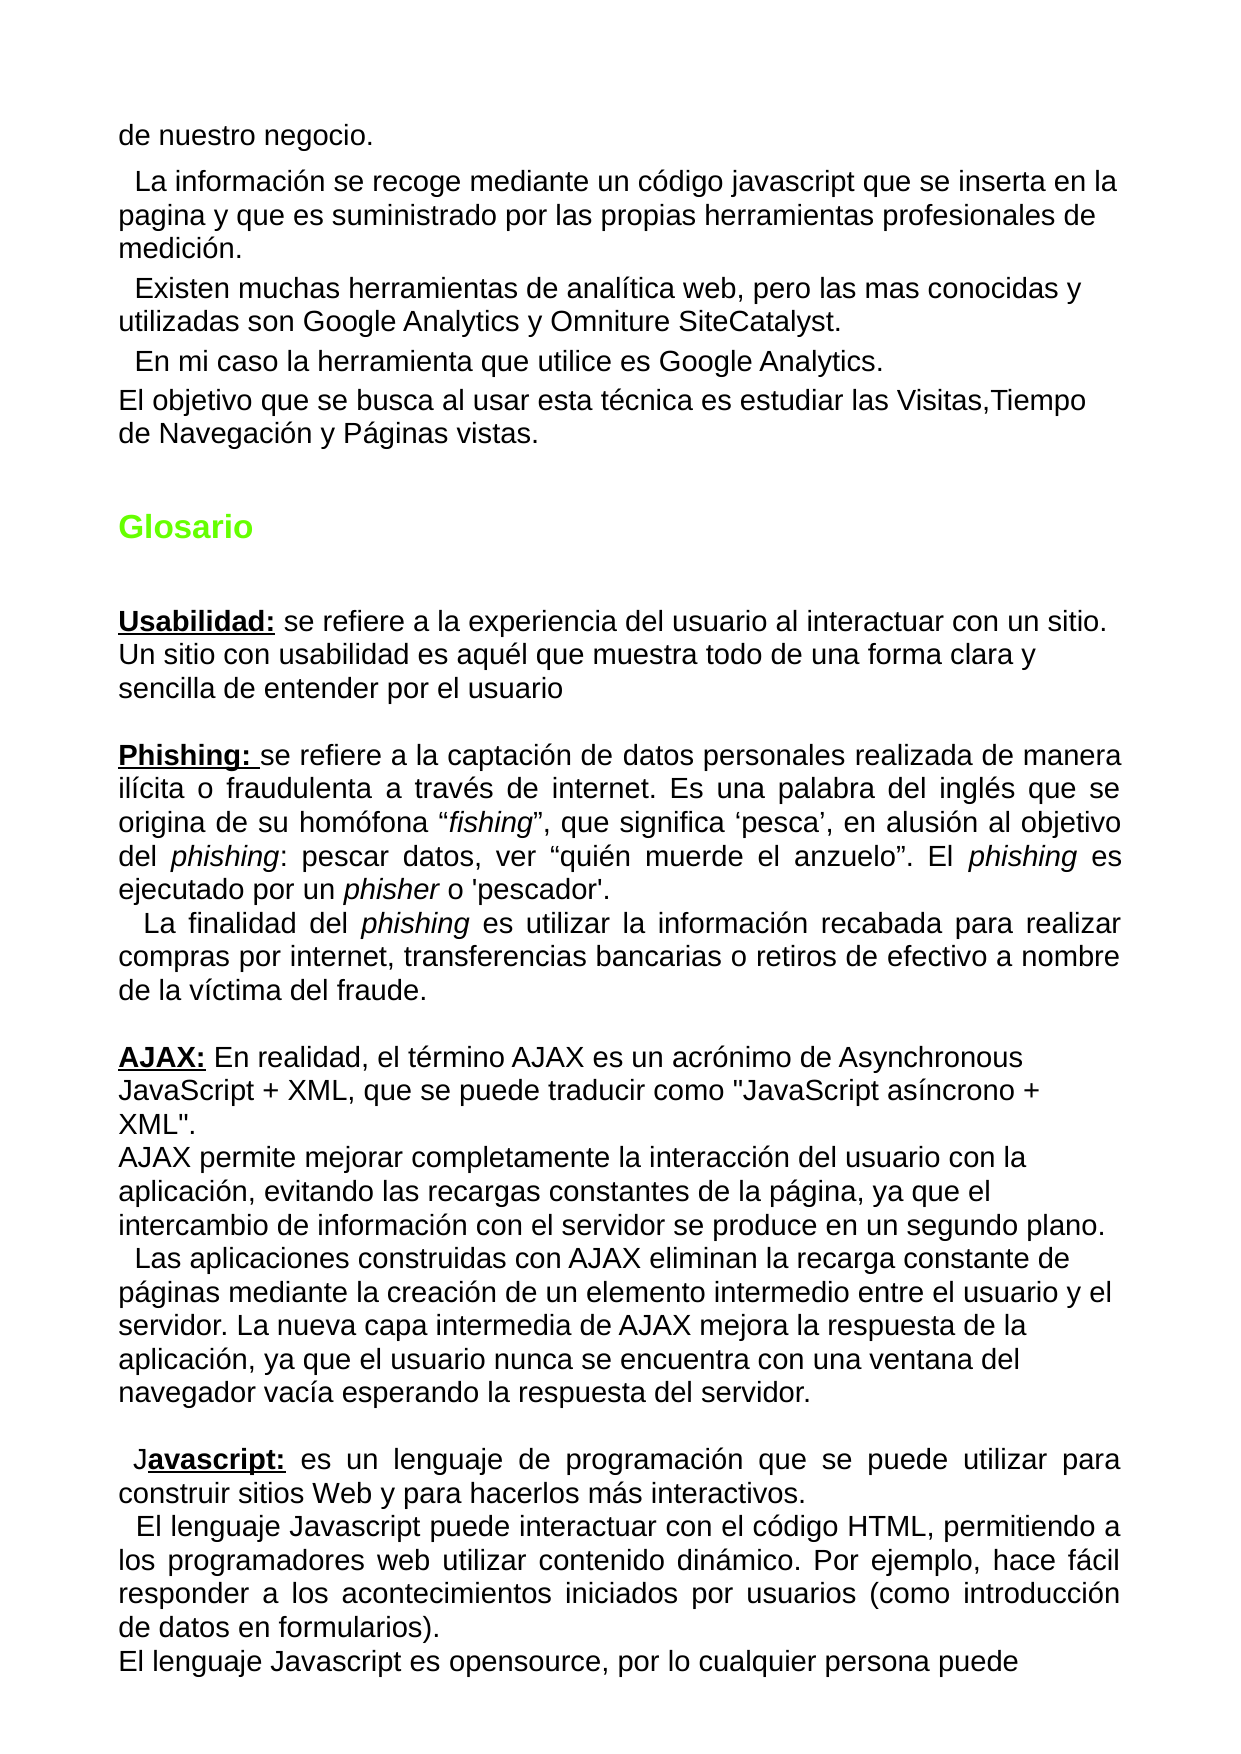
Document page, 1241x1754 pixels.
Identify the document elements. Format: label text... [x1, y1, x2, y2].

text El lenguaje Javascript puede interactuar con el código HTML, permitiendo a los programadores web utilizar contenido dinámico. Por ejemplo, hace fácil responder a los acontecimientos iniciados por usuarios (como introducción de datos en formularios). [118, 1509, 1122, 1643]
text Las aplicaciones construidas con AJAX eliminan la recarga constante de páginas mediante la creación de un elemento intermedio entre el usuario y el servidor. La nueva capa intermedia de AJAX mejora la respuesta de la aplicación, ya que el usuario nunca se encuentra con una ventana del navegador vacía esperando la respuesta del servidor. [118, 1241, 1122, 1409]
text Existen muchas herramientas de analítica web, pero las mas conocidas y utilizadas son Google Analytics y Omniture SiteCatalyst. [118, 271, 1122, 338]
text En mi caso la herramienta que utilice es Google Analytics. [118, 343, 1122, 377]
text AJAX permite mejorar completamente la interacción del usuario con la aplicación, evitando las recargas constantes de la página, ya que el intercambio de información con el servidor se produce en un segundo plano. [118, 1140, 1122, 1241]
text Javascript: es un lenguaje de programación que se puede utilizar para construir sitios Web y para hacerlos más interactivos. [118, 1442, 1122, 1509]
text El lenguaje Javascript es opensource, por lo cualquier persona puede [118, 1643, 1122, 1677]
text Un sitio con usabilidad es aquél que muestra todo de una forma clara y sencilla de entender por el usuario [118, 637, 1122, 704]
text El objetivo que se busca al usar esta técnica es estudiar las Visitas,Tiempo de Navegación y Páginas vistas. [118, 383, 1122, 450]
text Usabilidad: se refiere a la experiencia del usuario al interactuar con un sitio. [118, 604, 1122, 637]
text de nuestro negocio. [118, 118, 1122, 152]
text AJAX: En realidad, el término AJAX es un acrónimo de Asynchronous JavaScript + XML, que se puede traducir como "JavaScript asíncrono + XML". [118, 1040, 1122, 1140]
text La finalidad del phishing es utilizar la información recabada para realizar compras por internet, transferencias bancarias o retiros de efectivo a nombre de la víctima del fraude. [118, 906, 1122, 1006]
text Phishing: se refiere a la captación de datos personales realizada de manera ilícita o fraudulenta a través de internet. Es una palabra del inglés que se origina de su homófona “fishing”, que significa ‘pesca’, en alusión al objetivo del phishing: pescar datos, ver “quién muerde el anzuelo”. El phishing es ejecutado por un phisher o 'pescador'. [118, 738, 1122, 906]
text La información se recoge mediante un código javascript que se inserta en la pagina y que es suministrado por las propias herramientas profesionales de medición. [118, 164, 1122, 265]
text Glosario [118, 507, 1122, 545]
